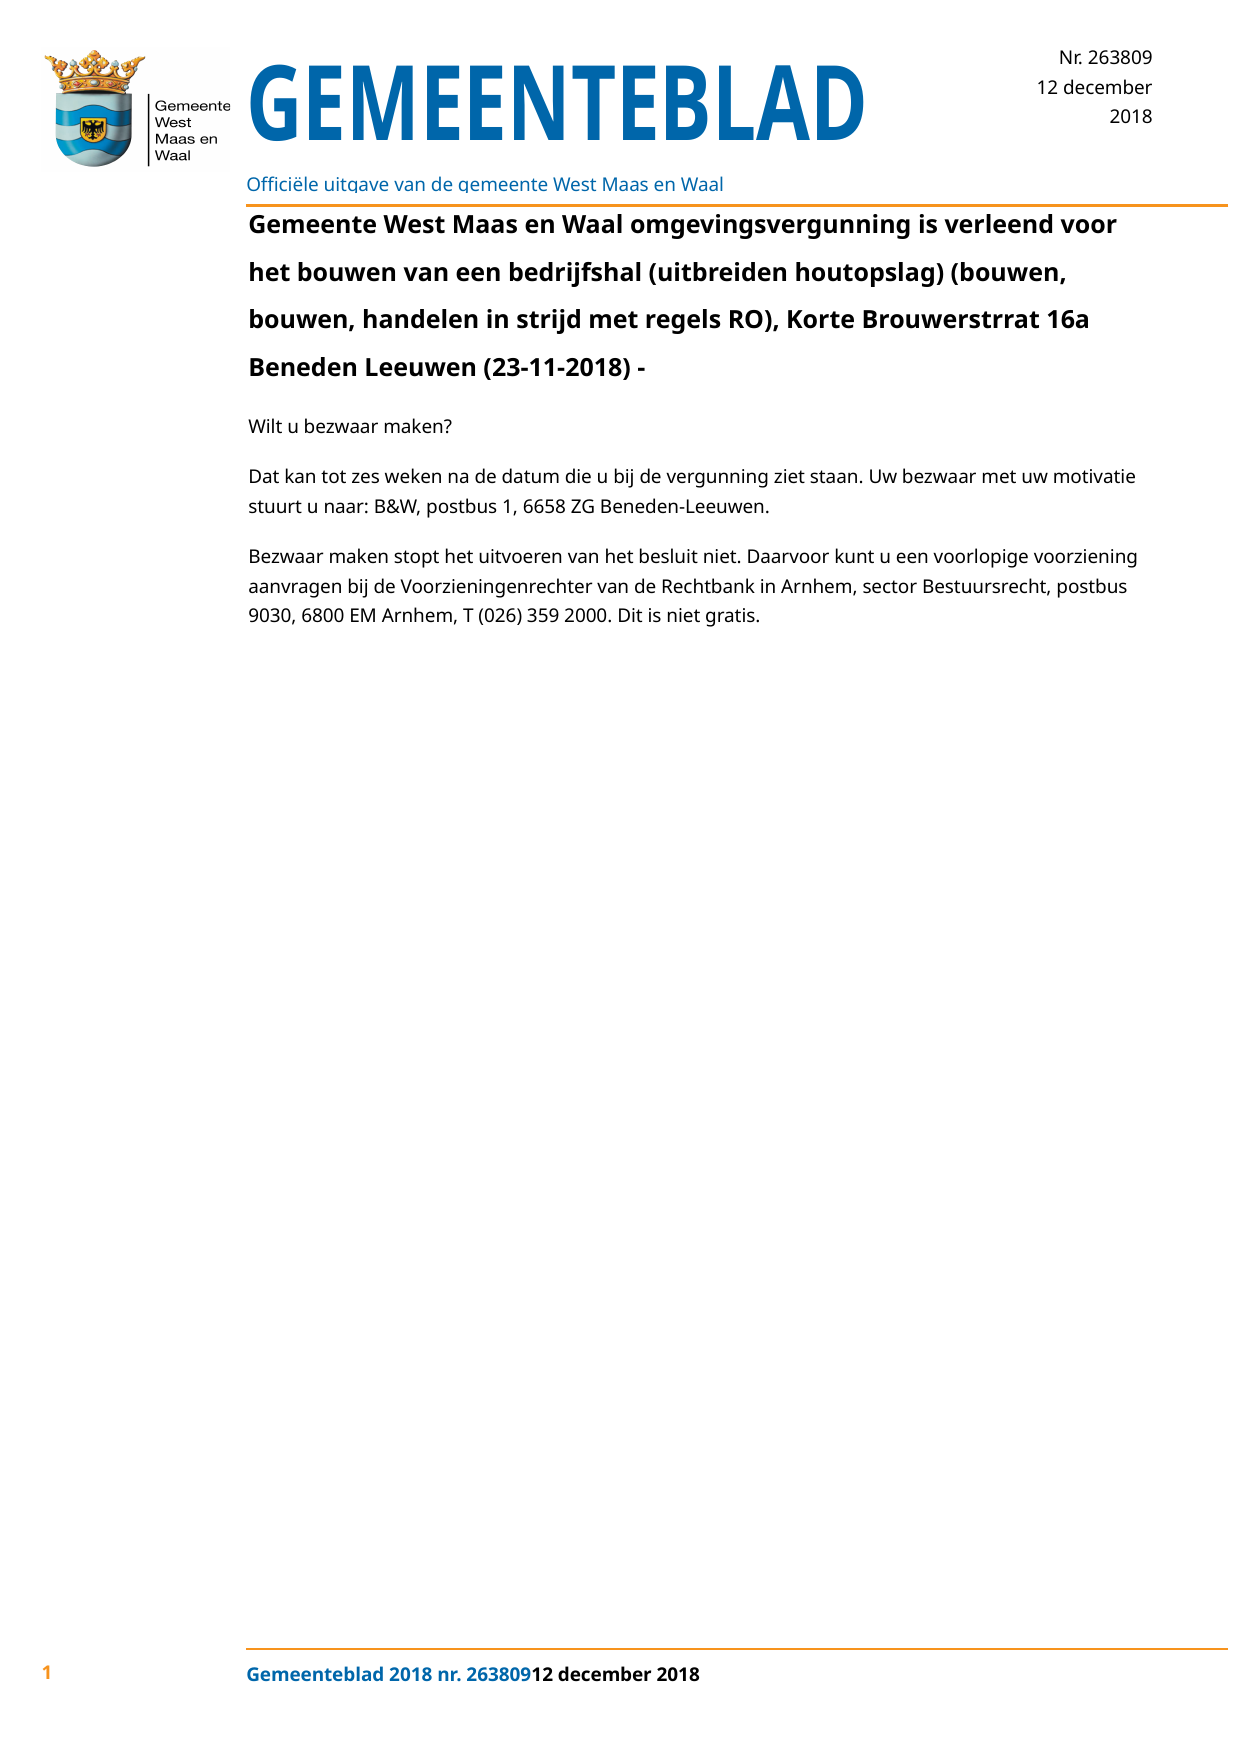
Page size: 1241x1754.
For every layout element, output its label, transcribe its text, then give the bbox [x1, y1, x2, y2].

text Wilt u bezwaar maken? [248, 413, 1152, 439]
text Gemeente West Maas en Waal omgevingsvergunning is verleend voor het bouwen van een bedrijfshal (uitbreiden houtopslag) (bouwen, bouwen, handelen in strijd met regels RO), Korte Brouwerstrrat 16a Beneden Leeuwen (23-11-2018) - [248, 207, 1152, 384]
text Bezwaar maken stopt het uitvoeren van het besluit niet. Daarvoor kunt u een voorlopige voorziening aanvragen bij de Voorzieningenrechter van de Rechtbank in Arnhem, sector Bestuursrecht, postbus 9030, 6800 EM Arnhem, T (026) 359 2000. Dit is niet gratis. [248, 543, 1152, 628]
text Dat kan tot zes weken na de datum die u bij de vergunning ziet staan. Uw bezwaar met uw motivatie stuurt u naar: B&W, postbus 1, 6658 ZG Beneden-Leeuwen. [248, 463, 1152, 519]
picture [41, 47, 231, 172]
